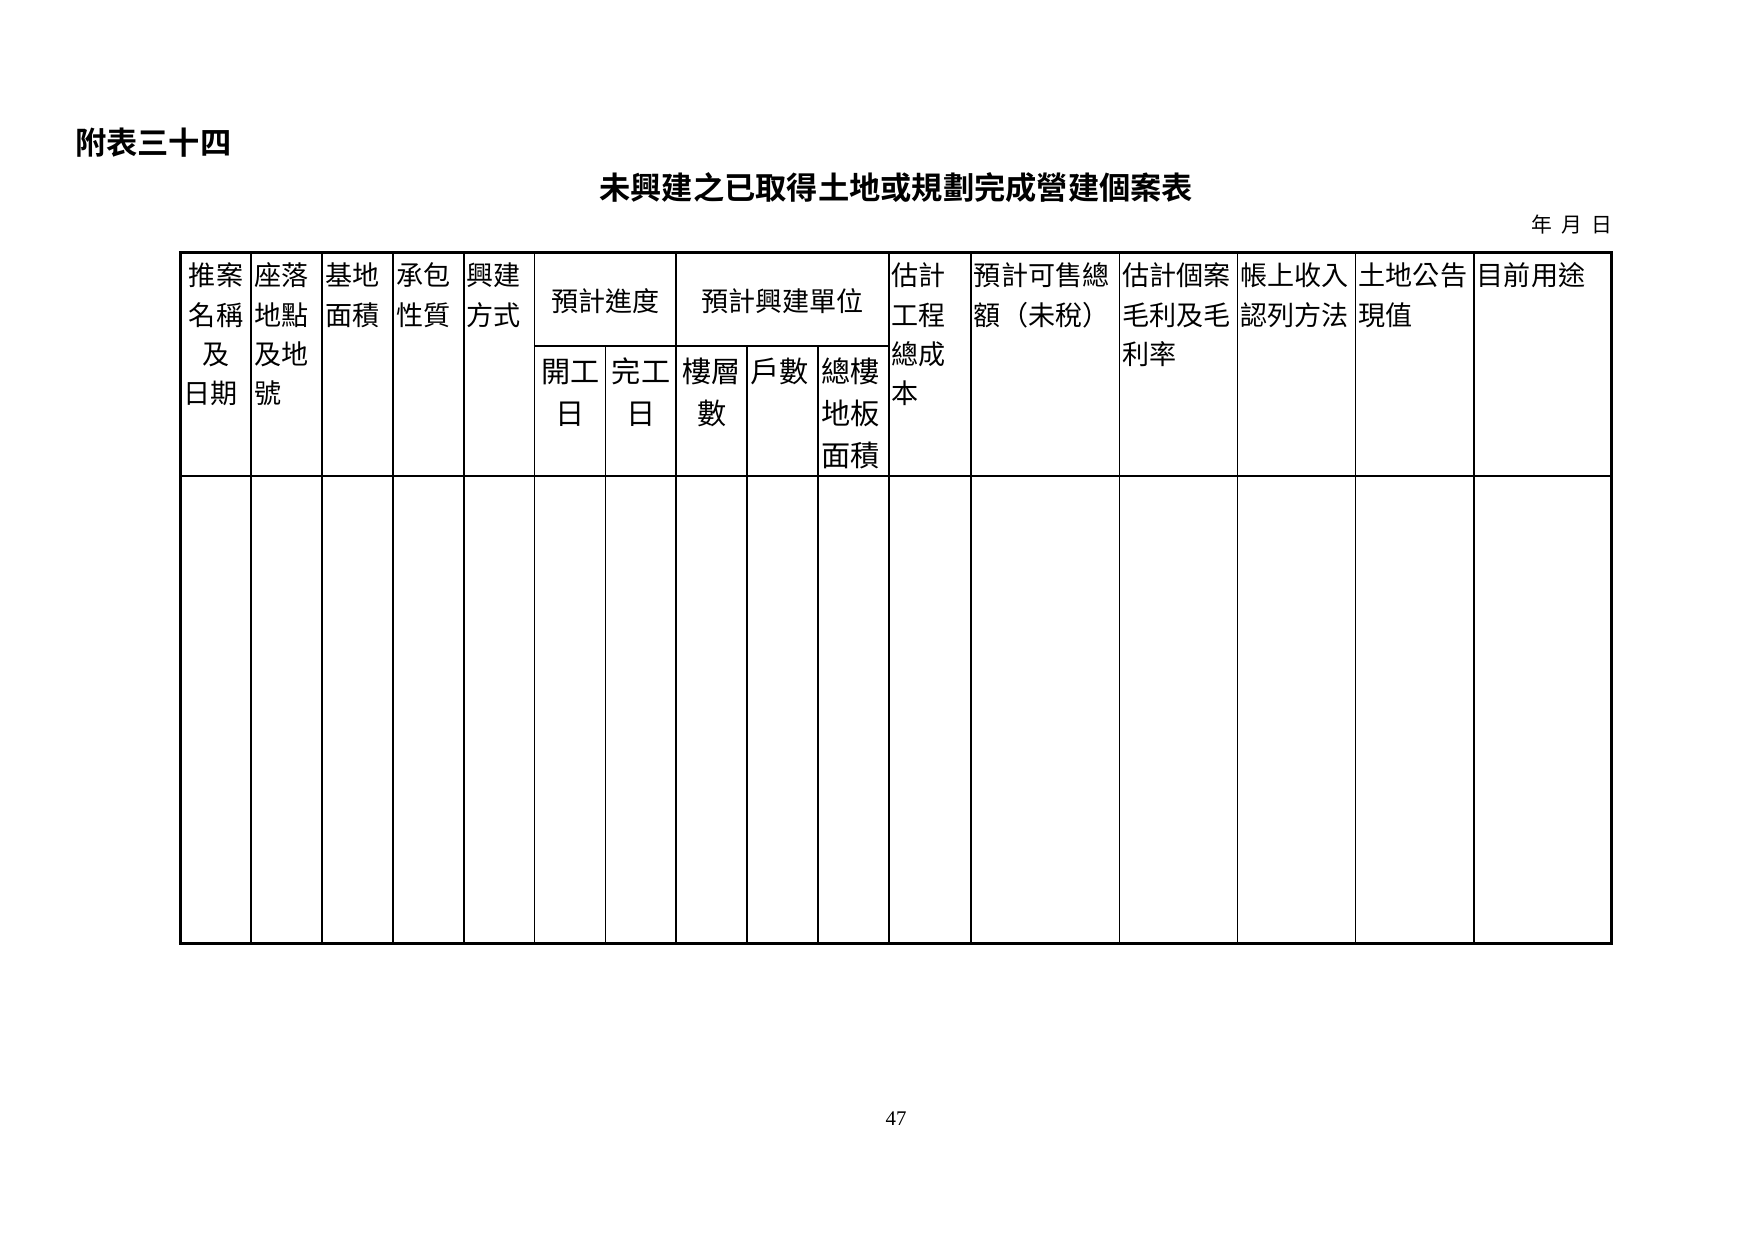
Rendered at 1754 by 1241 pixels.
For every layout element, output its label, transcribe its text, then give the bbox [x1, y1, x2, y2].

table_header 推案名稱 及 日期 [182, 254, 250, 475]
table_cell 總樓地板面積 [819, 347, 888, 475]
table_cell [182, 477, 250, 942]
table_header 座落地點及地號 [252, 254, 321, 475]
table_header 預計進度 [535, 254, 675, 345]
table_header 估計個案毛利及毛利率 [1120, 254, 1237, 475]
table_cell [252, 477, 321, 942]
table_header 基地面積 [323, 254, 392, 475]
table_header 承包性質 [394, 254, 463, 475]
table_cell 完工日 [606, 347, 675, 475]
table_cell [972, 477, 1119, 942]
table_header 預計興建單位 [677, 254, 888, 345]
text 未興建之已取得土地或規劃完成營建個案表 [75, 163, 1717, 208]
text 附表三十四 [75, 118, 1717, 163]
table_header 興建方式 [465, 254, 534, 475]
table_cell [1356, 477, 1473, 942]
table_header 預計可售總額（未稅） [972, 254, 1119, 475]
table_cell [1120, 477, 1237, 942]
table_header 帳上收入認列方法 [1238, 254, 1355, 475]
table_cell [606, 477, 675, 942]
table_cell [535, 477, 605, 942]
table_cell [890, 477, 970, 942]
table_header 目前用途 [1475, 254, 1610, 475]
table_cell [819, 477, 888, 942]
table_cell [1238, 477, 1355, 942]
text 年 月 日 [75, 208, 1612, 239]
table_header 土地公告現值 [1356, 254, 1473, 475]
table_cell [677, 477, 746, 942]
table_header 估計工程總成本 [890, 254, 970, 475]
table_cell [465, 477, 534, 942]
table_cell 樓層數 [677, 347, 746, 475]
table_cell [394, 477, 463, 942]
table_cell 開工日 [535, 347, 605, 475]
table_cell 戶數 [748, 347, 817, 475]
table_cell [748, 477, 817, 942]
table_cell [1475, 477, 1610, 942]
table_cell [323, 477, 392, 942]
